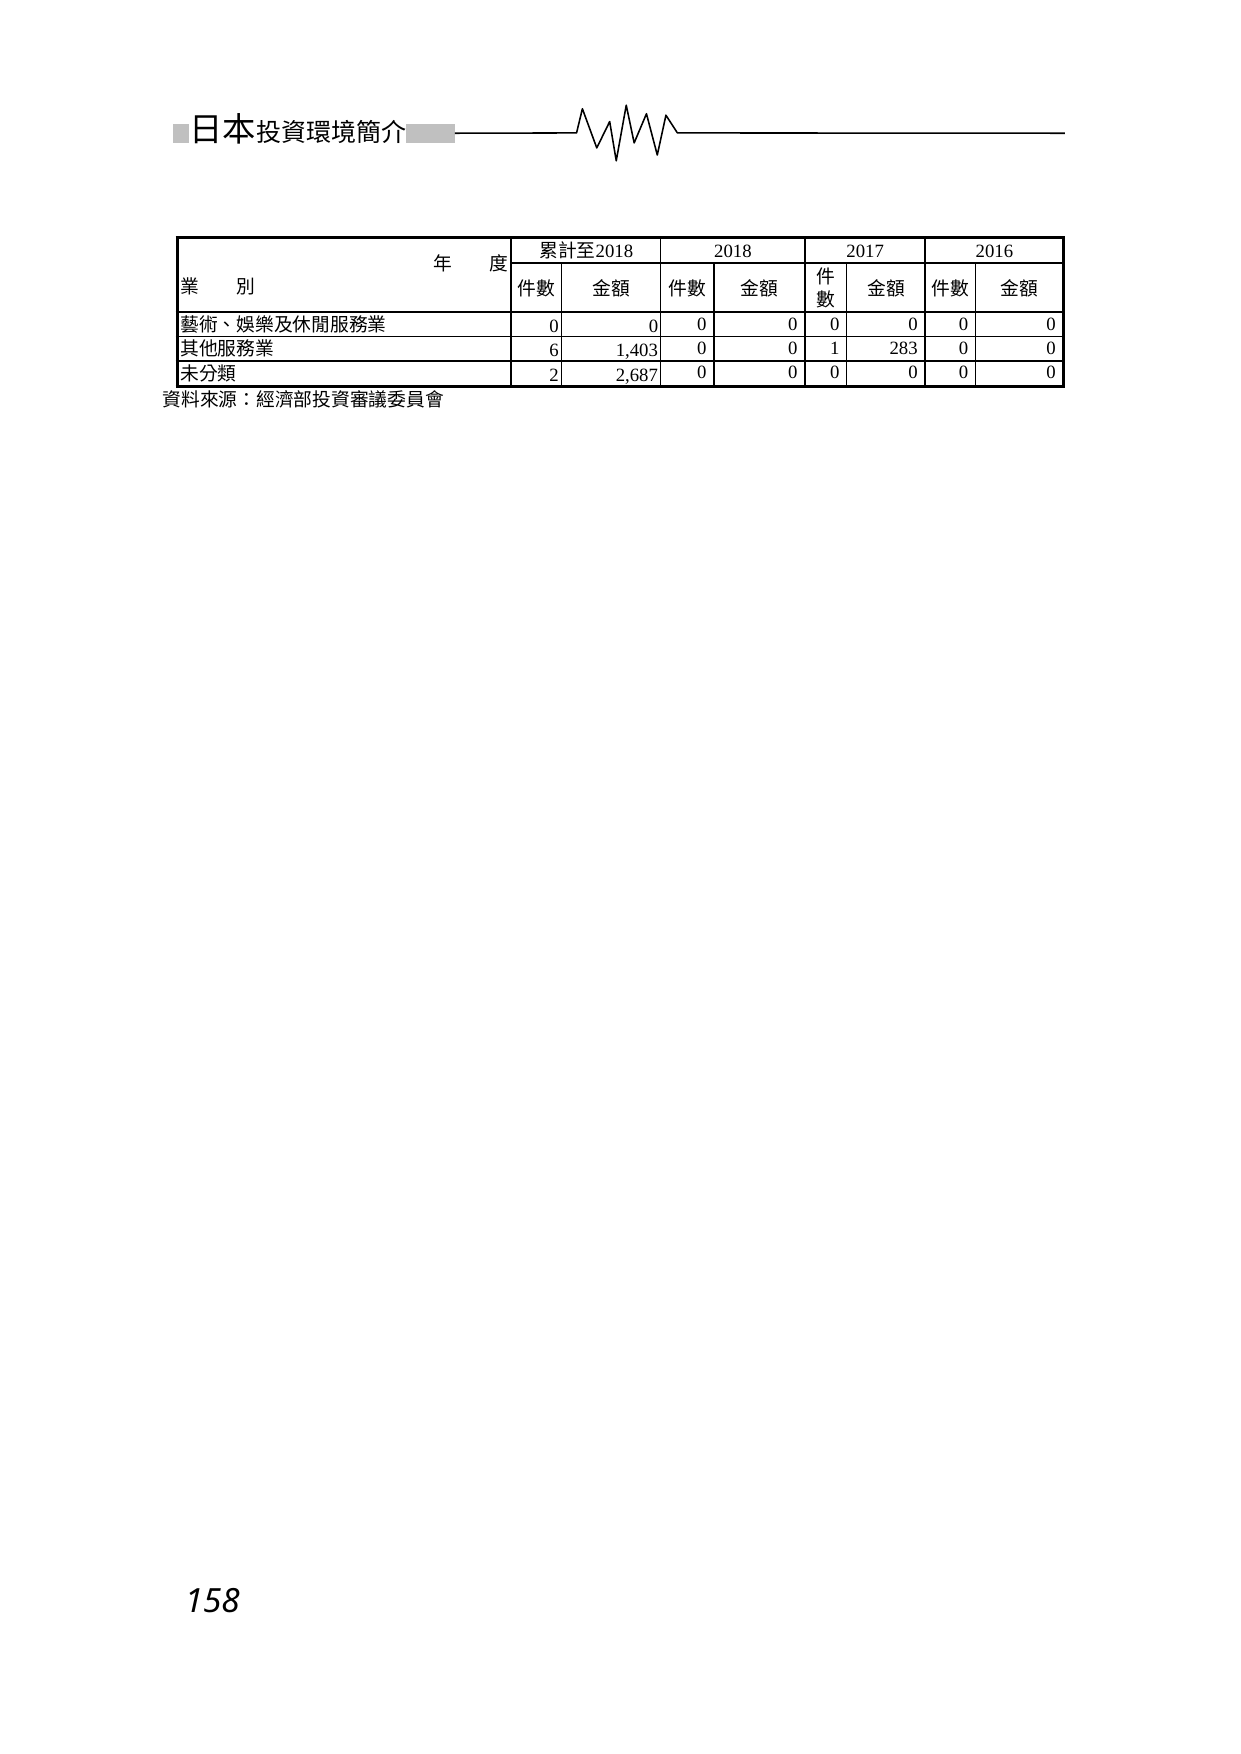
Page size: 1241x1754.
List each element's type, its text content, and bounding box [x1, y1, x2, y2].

table_header 2018 [661, 239, 804, 262]
table_cell 1,403 [562, 337, 660, 360]
table_cell 件數 [806, 264, 846, 311]
table_cell 金額 [562, 264, 660, 311]
table_header 2017 [806, 239, 924, 262]
table_cell 0 [976, 362, 1062, 385]
table_cell 0 [512, 313, 561, 336]
table_cell 0 [847, 362, 924, 385]
table_cell 金額 [715, 264, 804, 311]
table_cell 0 [661, 362, 713, 385]
text 資料來源：經濟部投資審議委員會 [162, 388, 1063, 411]
table_cell 0 [661, 337, 713, 360]
table_cell 6 [512, 337, 561, 360]
table_cell 283 [847, 337, 924, 360]
table_header 2016 [926, 239, 1062, 262]
table_cell 0 [976, 337, 1062, 360]
table_cell 0 [926, 313, 975, 336]
table_cell 0 [661, 313, 713, 336]
table_cell 0 [926, 337, 975, 360]
table_cell 0 [806, 313, 846, 336]
table_cell 0 [715, 337, 804, 360]
table_cell 件數 [926, 264, 975, 311]
table_cell 0 [926, 362, 975, 385]
table_cell 0 [715, 313, 804, 336]
table_cell 件數 [512, 264, 561, 311]
table_header 年 度 業 別 [179, 239, 510, 311]
table_cell 未分類 [179, 362, 510, 385]
table_cell 藝術、娛樂及休閒服務業 [179, 313, 510, 336]
table_cell 2 [512, 362, 561, 385]
table_header 累計至2018 [512, 239, 660, 262]
table_cell 件數 [661, 264, 713, 311]
table_cell 2,687 [562, 362, 660, 385]
table_cell 0 [976, 313, 1062, 336]
table_cell 0 [562, 313, 660, 336]
table_cell 1 [806, 337, 846, 360]
table_cell 0 [847, 313, 924, 336]
table_cell 金額 [847, 264, 924, 311]
table_cell 0 [715, 362, 804, 385]
table_cell 0 [806, 362, 846, 385]
table_cell 其他服務業 [179, 337, 510, 360]
table_cell 金額 [976, 264, 1062, 311]
